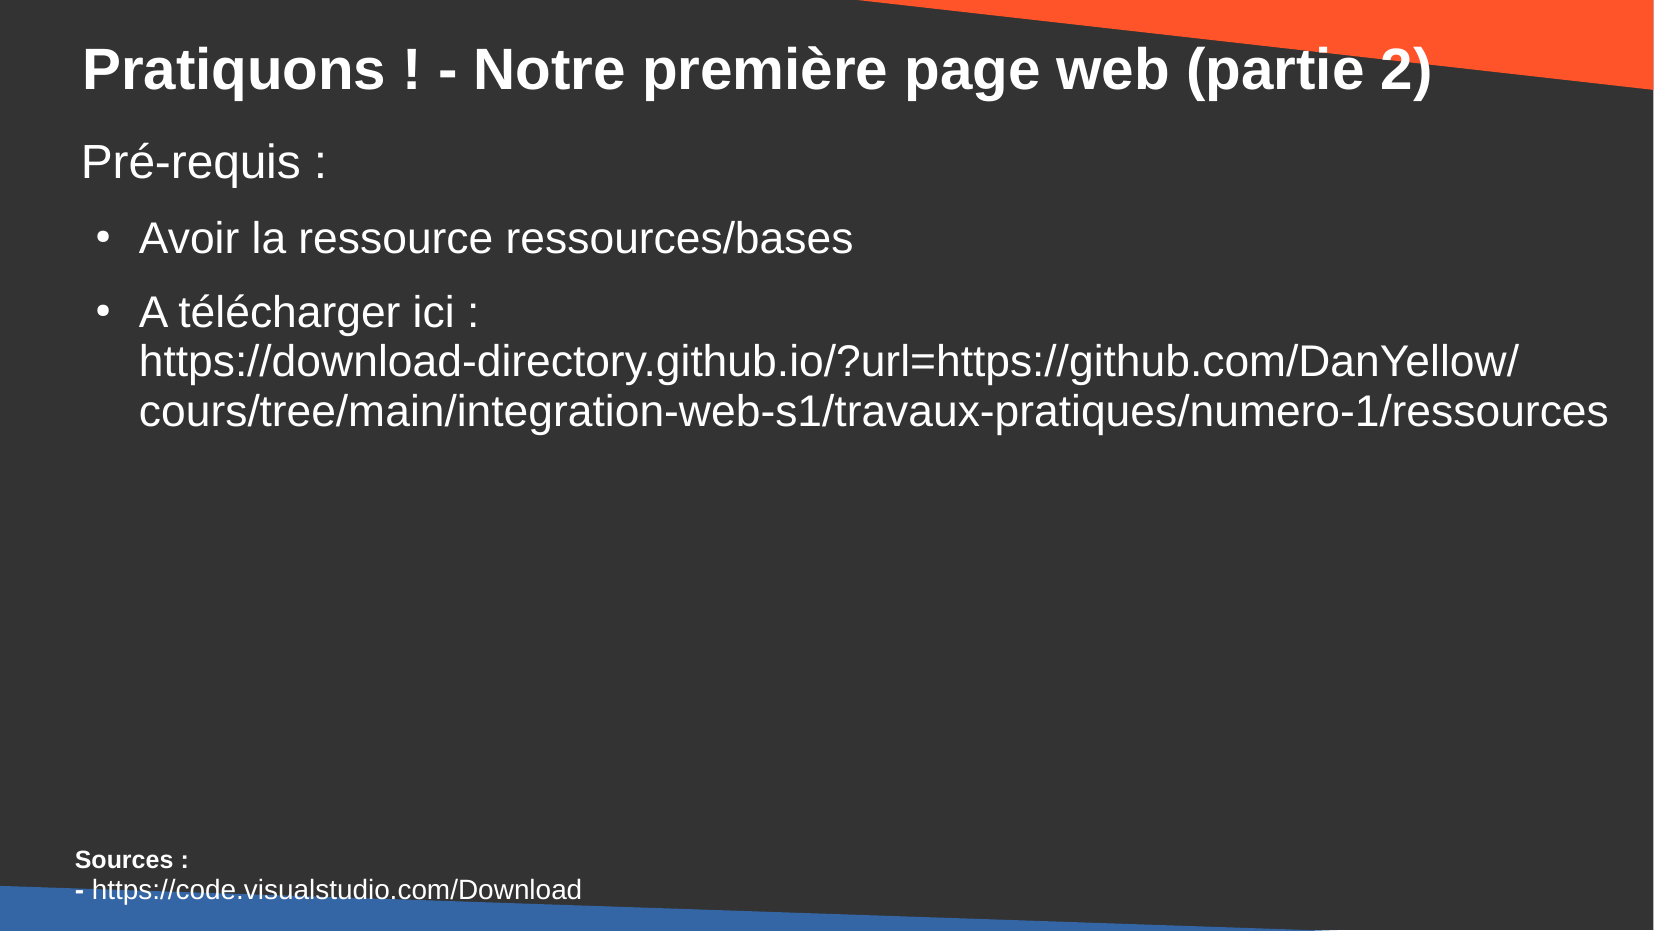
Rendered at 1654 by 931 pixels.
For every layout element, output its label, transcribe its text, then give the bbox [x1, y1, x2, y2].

text_box Sources : - https://code.visualstudio.com/Download [60, 838, 1146, 928]
text_box [0, 885, 1337, 931]
text_box [857, 0, 1654, 90]
title Pratiquons ! - Notre première page web (partie 2) [82, 37, 1571, 114]
list Pré-requis : Avoir la ressource ressources/bases A télécharger ici : https://download-directory.github.io/?url=https://github.com/DanYellow/cours/tree/main/integration-web-s1/travaux-pratiques/numero-1/ressources [80, 135, 1620, 473]
